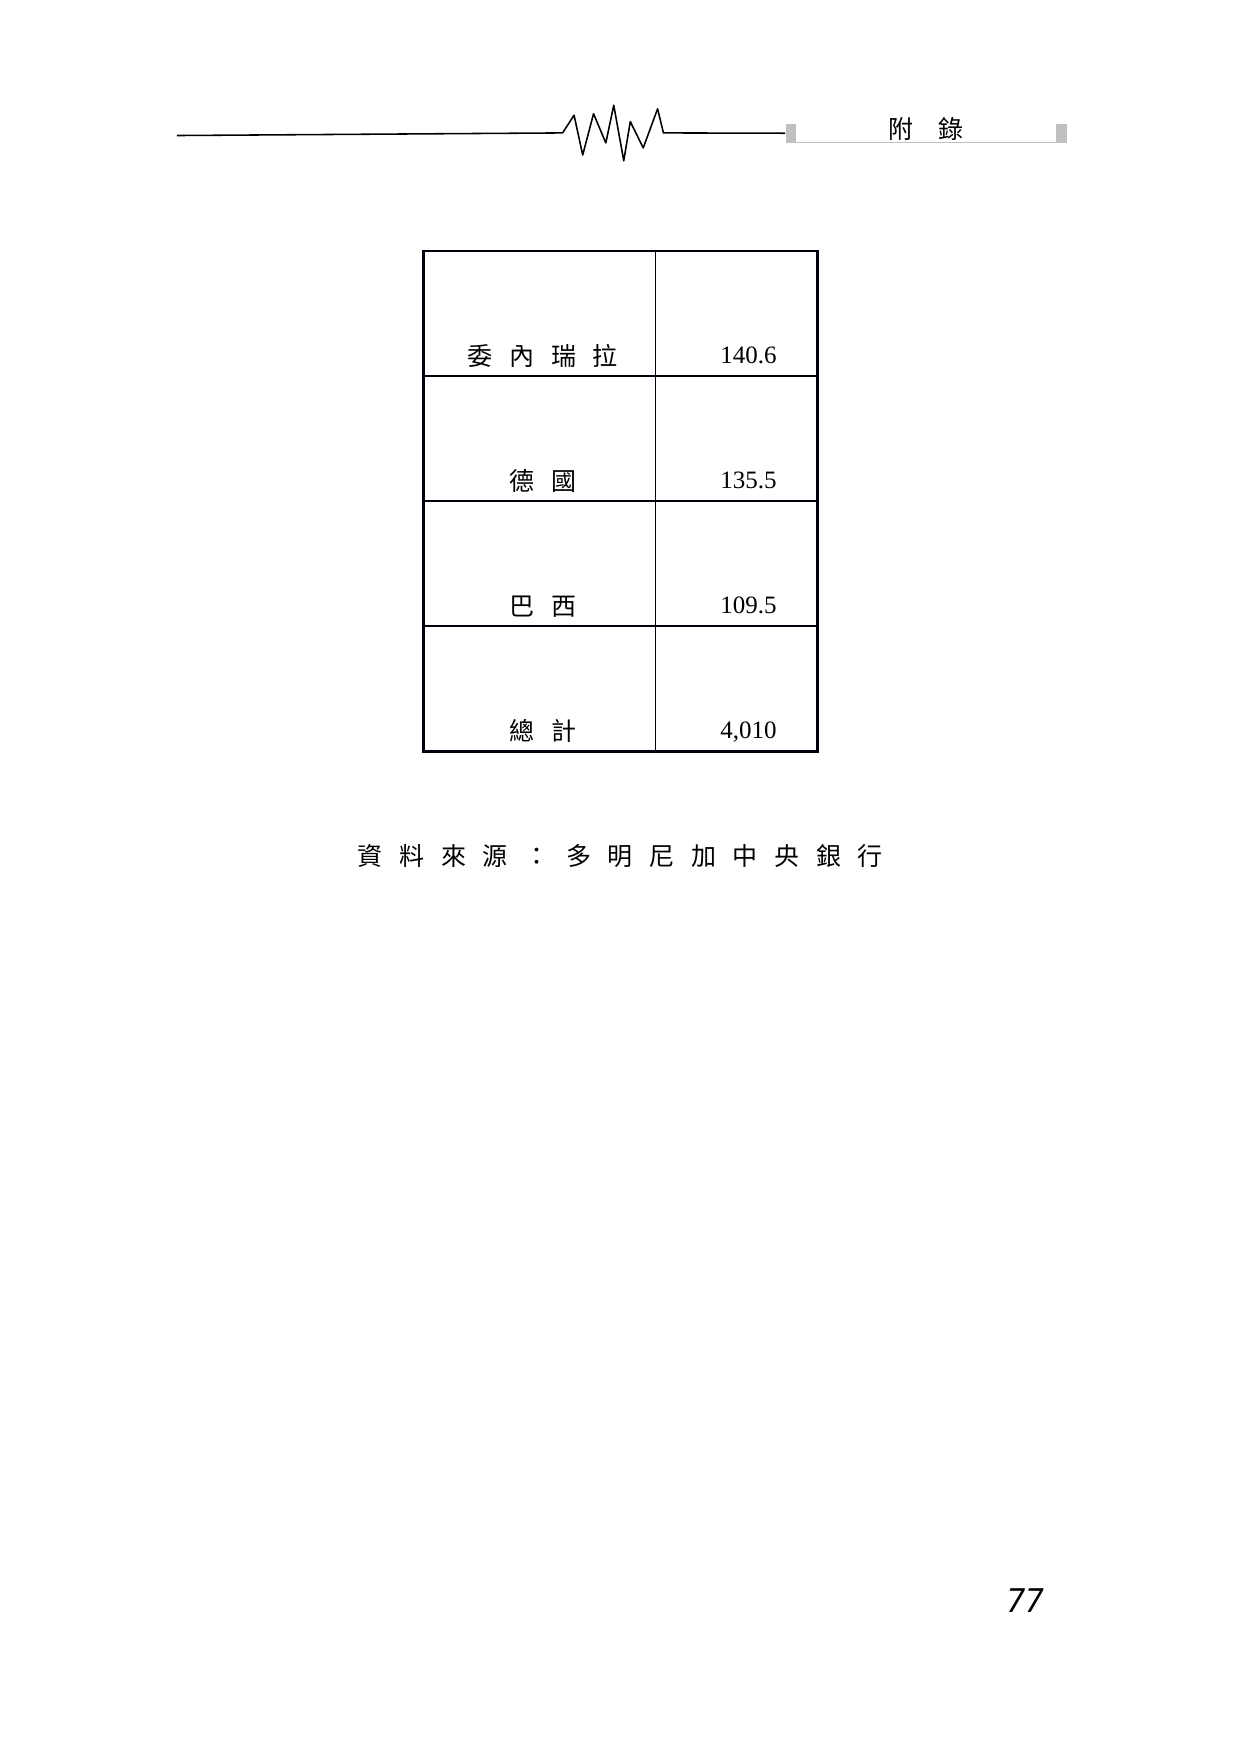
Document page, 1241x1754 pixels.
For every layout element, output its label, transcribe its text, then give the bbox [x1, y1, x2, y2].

table_cell 140.6 [656, 252, 816, 375]
table_cell 德國 [425, 377, 655, 500]
table_cell 109.5 [656, 502, 816, 625]
table_cell 巴西 [425, 502, 655, 625]
table_cell 135.5 [656, 377, 816, 500]
table_cell 4,010 [656, 627, 816, 750]
table_cell 總計 [425, 627, 655, 750]
table_cell 委內瑞拉 [425, 252, 655, 375]
text 資料來源：多明尼加中央銀行 [183, 813, 1058, 875]
